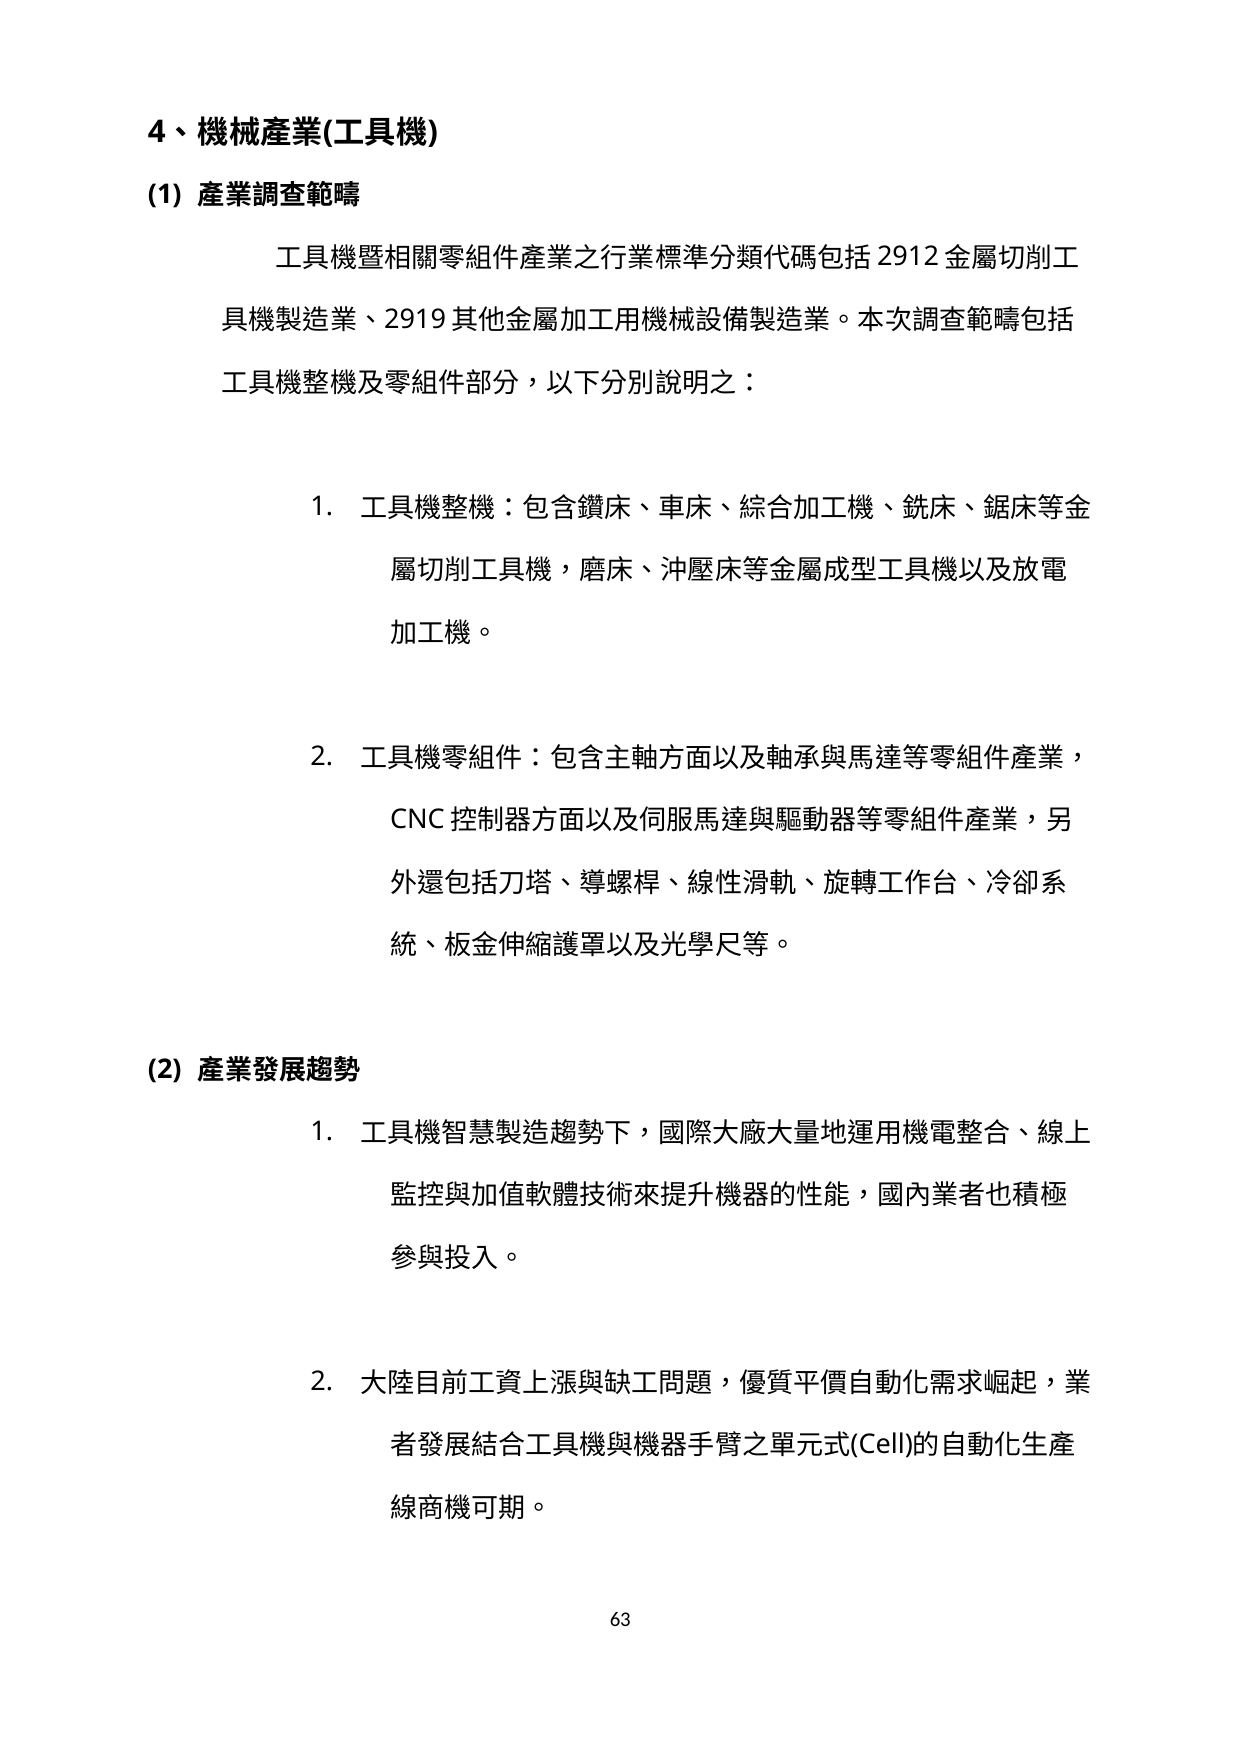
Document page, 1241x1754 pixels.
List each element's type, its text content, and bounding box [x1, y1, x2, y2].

list 大陸目前工資上漲與缺工問題，優質平價自動化需求崛起，業者發展結合工具機與機器手臂之單元式(Cell)的自動化生產線商機可期。 [310, 1339, 1092, 1526]
list 產業調查範疇 [148, 151, 1092, 214]
list 工具機零組件：包含主軸方面以及軸承與馬達等零組件產業，CNC控制器方面以及伺服馬達與驅動器等零組件產業，另外還包括刀塔、導螺桿、線性滑軌、旋轉工作台、冷卻系統、板金伸縮護罩以及光學尺等。 [310, 714, 1092, 964]
list 機械產業(工具機) [148, 89, 1092, 151]
list 工具機整機：包含鑽床、車床、綜合加工機、銑床、鋸床等金屬切削工具機，磨床、沖壓床等金屬成型工具機以及放電加工機。 [310, 464, 1092, 651]
list 產業發展趨勢 [148, 1026, 1092, 1089]
list 工具機智慧製造趨勢下，國際大廠大量地運用機電整合、線上監控與加值軟體技術來提升機器的性能，國內業者也積極參與投入。 [310, 1089, 1092, 1276]
text 工具機暨相關零組件產業之行業標準分類代碼包括2912金屬切削工具機製造業、2919其他金屬加工用機械設備製造業。本次調查範疇包括工具機整機及零組件部分，以下分別說明之： [221, 214, 1092, 401]
